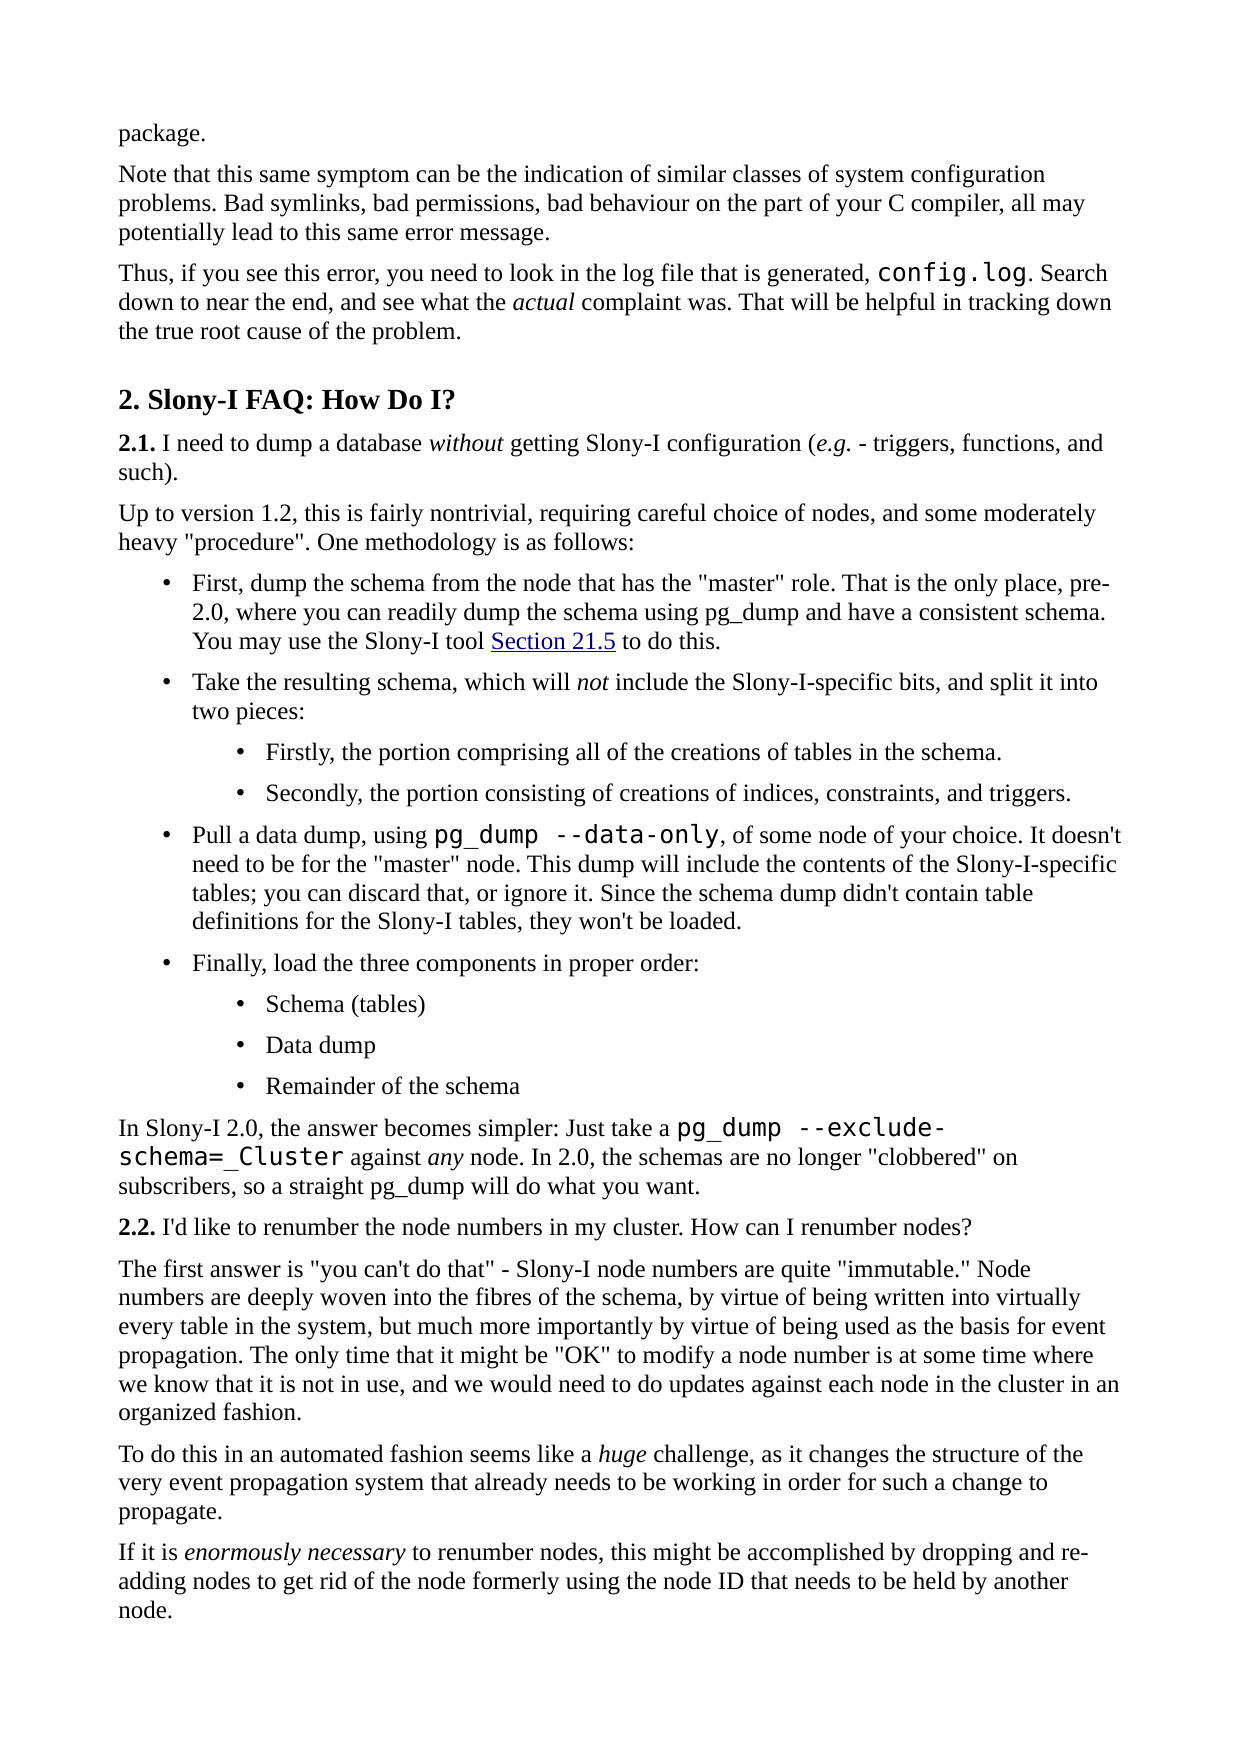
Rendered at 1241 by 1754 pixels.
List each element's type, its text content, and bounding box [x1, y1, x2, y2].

list Finally, load the three components in proper order: [162, 948, 1122, 976]
list Take the resulting schema, which will not include the Slony-I-specific bits, and split it into two pieces: [162, 667, 1122, 725]
text To do this in an automated fashion seems like a huge challenge, as it changes the structure of the very event propagation system that already needs to be working in order for such a change to propagate. [118, 1439, 1122, 1525]
text If it is enormously necessary to renumber nodes, this might be accomplished by dropping and re-adding nodes to get rid of the node formerly using the node ID that needs to be held by another node. [118, 1537, 1122, 1624]
list Firstly, the portion comprising all of the creations of tables in the schema. [236, 737, 1122, 766]
list Remainder of the schema [236, 1071, 1122, 1100]
list Secondly, the portion consisting of creations of indices, constraints, and triggers. [236, 778, 1122, 807]
list Data dump [236, 1030, 1122, 1059]
list Pull a data dump, using pg_dump --data-only, of some node of your choice. It doesn't need to be for the "master" node. This dump will include the contents of the Slony-I-specific tables; you can discard that, or ignore it. Since the schema dump didn't contain table definitions for the Slony-I tables, they won't be loaded. [162, 820, 1122, 935]
text In Slony-I 2.0, the answer becomes simpler: Just take a pg_dump --exclude-schema=_Cluster against any node. In 2.0, the schemas are no longer "clobbered" on subscribers, so a straight pg_dump will do what you want. [118, 1113, 1122, 1200]
text package. [118, 118, 1122, 147]
list First, dump the schema from the node that has the "master" role. That is the only place, pre-2.0, where you can readily dump the schema using pg_dump and have a consistent schema. You may use the Slony-I tool Section 21.5 to do this. [162, 568, 1122, 655]
text Thus, if you see this error, you need to look in the log file that is generated, config.log. Search down to near the end, and see what the actual complaint was. That will be helpful in tracking down the true root cause of the problem. [118, 258, 1122, 345]
text 2.2. I'd like to renumber the node numbers in my cluster. How can I renumber nodes? [118, 1212, 1122, 1241]
list Schema (tables) [236, 989, 1122, 1018]
text 2.1. I need to dump a database without getting Slony-I configuration (e.g. - triggers, functions, and such). [118, 428, 1122, 486]
text Up to version 1.2, this is fairly nontrivial, requiring careful choice of nodes, and some moderately heavy "procedure". One methodology is as follows: [118, 498, 1122, 556]
text Note that this same symptom can be the indication of similar classes of system configuration problems. Bad symlinks, bad permissions, bad behaviour on the part of your C compiler, all may potentially lead to this same error message. [118, 159, 1122, 246]
text The first answer is "you can't do that" - Slony-I node numbers are quite "immutable." Node numbers are deeply woven into the fibres of the schema, by virtue of being written into virtually every table in the system, but much more importantly by virtue of being used as the basis for event propagation. The only time that it might be "OK" to modify a node number is at some time where we know that it is not in use, and we would need to do updates against each node in the cluster in an organized fashion. [118, 1254, 1122, 1426]
subtitle 2. Slony-I FAQ: How Do I? [118, 382, 1122, 416]
